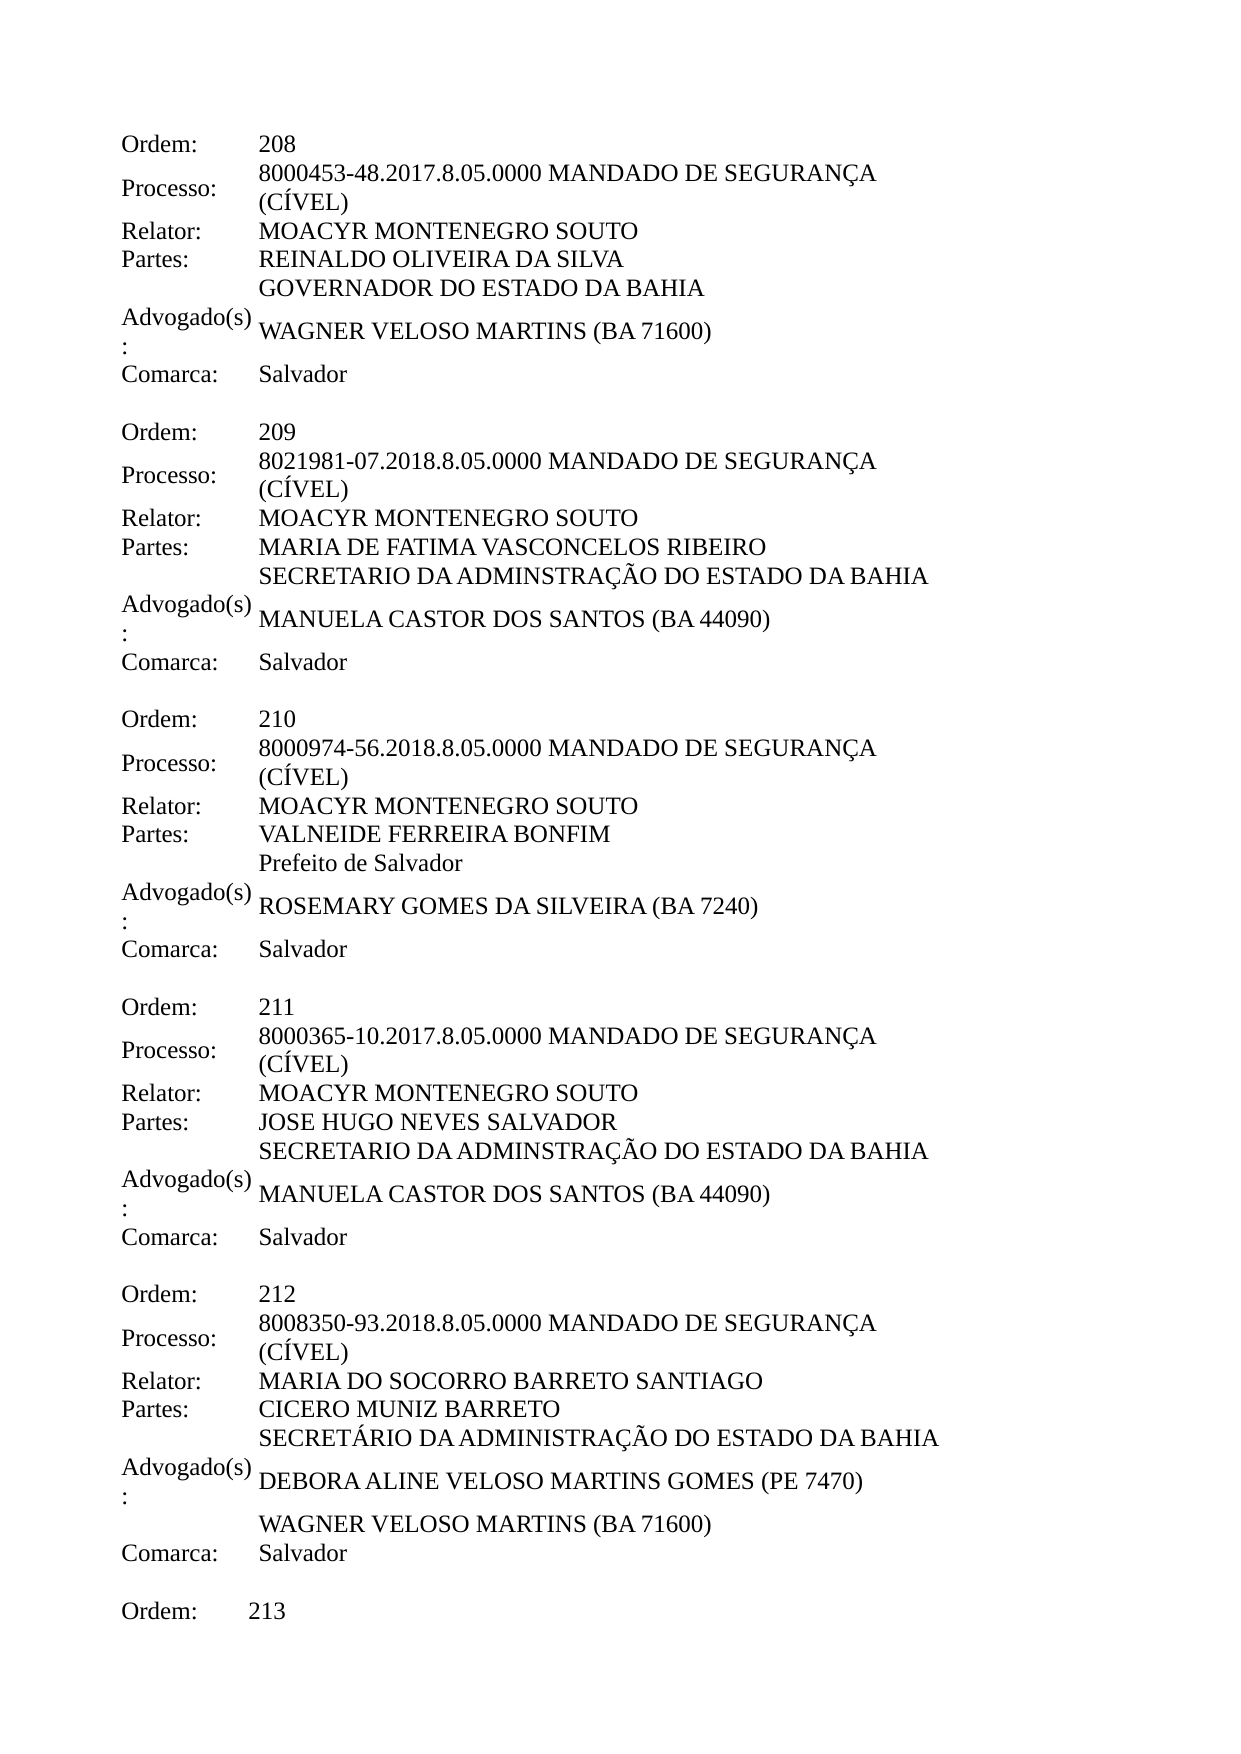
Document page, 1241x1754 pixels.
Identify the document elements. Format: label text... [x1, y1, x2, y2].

table_cell VALNEIDE FERREIRA BONFIM [258, 820, 972, 848]
table_cell Relator: [121, 216, 258, 244]
table_cell Salvador [258, 360, 972, 388]
table_cell Advogado(s): [121, 1452, 258, 1509]
table_cell MOACYR MONTENEGRO SOUTO [258, 503, 972, 532]
table_cell MANUELA CASTOR DOS SANTOS (BA 44090) [258, 1165, 972, 1222]
table_cell Salvador [258, 935, 972, 963]
table_cell [121, 848, 258, 877]
table_cell Comarca: [121, 647, 258, 676]
table_cell Processo: [121, 446, 258, 503]
table_cell [121, 561, 258, 589]
table_cell Processo: [121, 1308, 258, 1366]
table_header Ordem: [121, 1596, 248, 1624]
table_cell Relator: [121, 503, 258, 532]
table_cell Salvador [258, 1222, 972, 1251]
table_header 212 [258, 1280, 972, 1308]
table_cell GOVERNADOR DO ESTADO DA BAHIA [258, 273, 972, 302]
table_cell WAGNER VELOSO MARTINS (BA 71600) [258, 1510, 972, 1538]
table_cell Processo: [121, 1021, 258, 1078]
table_cell Salvador [258, 1538, 972, 1567]
table_cell [121, 1423, 258, 1452]
table_cell Comarca: [121, 1222, 258, 1251]
table_cell Comarca: [121, 935, 258, 963]
table_cell DEBORA ALINE VELOSO MARTINS GOMES (PE 7470) [258, 1452, 972, 1509]
table_cell Comarca: [121, 1538, 258, 1567]
table_cell Partes: [121, 245, 258, 273]
table_cell Partes: [121, 1107, 258, 1136]
table_cell ROSEMARY GOMES DA SILVEIRA (BA 7240) [258, 877, 972, 934]
table_cell Processo: [121, 158, 258, 216]
table_cell 8000453-48.2017.8.05.0000 MANDADO DE SEGURANÇA (CÍVEL) [258, 158, 972, 216]
table_header Ordem: [121, 417, 258, 446]
table_cell Relator: [121, 791, 258, 819]
table_cell MARIA DO SOCORRO BARRETO SANTIAGO [258, 1366, 972, 1394]
table_cell [121, 1510, 258, 1538]
table_header 210 [258, 705, 972, 733]
table_cell Advogado(s): [121, 1165, 258, 1222]
table_cell Advogado(s): [121, 877, 258, 934]
table_cell Partes: [121, 1395, 258, 1423]
table_header 211 [258, 992, 972, 1021]
table_cell [121, 273, 258, 302]
table_cell [118, 118, 1122, 1636]
table_header Ordem: [121, 705, 258, 733]
table_cell Advogado(s): [121, 590, 258, 647]
table_cell MOACYR MONTENEGRO SOUTO [258, 1078, 972, 1107]
table_header 209 [258, 417, 972, 446]
table_cell MOACYR MONTENEGRO SOUTO [258, 791, 972, 819]
table_cell Processo: [121, 733, 258, 791]
table_header Ordem: [121, 992, 258, 1021]
table_cell 8000974-56.2018.8.05.0000 MANDADO DE SEGURANÇA (CÍVEL) [258, 733, 972, 791]
table_cell Partes: [121, 532, 258, 561]
table_cell REINALDO OLIVEIRA DA SILVA [258, 245, 972, 273]
table_cell Relator: [121, 1366, 258, 1394]
table_cell MANUELA CASTOR DOS SANTOS (BA 44090) [258, 590, 972, 647]
table_cell JOSE HUGO NEVES SALVADOR [258, 1107, 972, 1136]
table_cell Comarca: [121, 360, 258, 388]
table_cell SECRETARIO DA ADMINSTRAÇÃO DO ESTADO DA BAHIA [258, 561, 972, 589]
table_cell SECRETARIO DA ADMINSTRAÇÃO DO ESTADO DA BAHIA [258, 1136, 972, 1164]
table_cell Relator: [121, 1078, 258, 1107]
table_cell WAGNER VELOSO MARTINS (BA 71600) [258, 302, 972, 359]
table_cell 8008350-93.2018.8.05.0000 MANDADO DE SEGURANÇA (CÍVEL) [258, 1308, 972, 1366]
table_cell 8000365-10.2017.8.05.0000 MANDADO DE SEGURANÇA (CÍVEL) [258, 1021, 972, 1078]
table_cell Prefeito de Salvador [258, 848, 972, 877]
table_cell MOACYR MONTENEGRO SOUTO [258, 216, 972, 244]
table_cell Salvador [258, 647, 972, 676]
table_cell Partes: [121, 820, 258, 848]
table_header 213 [248, 1596, 1098, 1624]
table_header Ordem: [121, 1280, 258, 1308]
table_cell [121, 1136, 258, 1164]
table_header 208 [258, 130, 972, 158]
table_cell SECRETÁRIO DA ADMINISTRAÇÃO DO ESTADO DA BAHIA [258, 1423, 972, 1452]
table_cell 8021981-07.2018.8.05.0000 MANDADO DE SEGURANÇA (CÍVEL) [258, 446, 972, 503]
table_cell Advogado(s): [121, 302, 258, 359]
table_cell CICERO MUNIZ BARRETO [258, 1395, 972, 1423]
table_cell MARIA DE FATIMA VASCONCELOS RIBEIRO [258, 532, 972, 561]
table_header Ordem: [121, 130, 258, 158]
